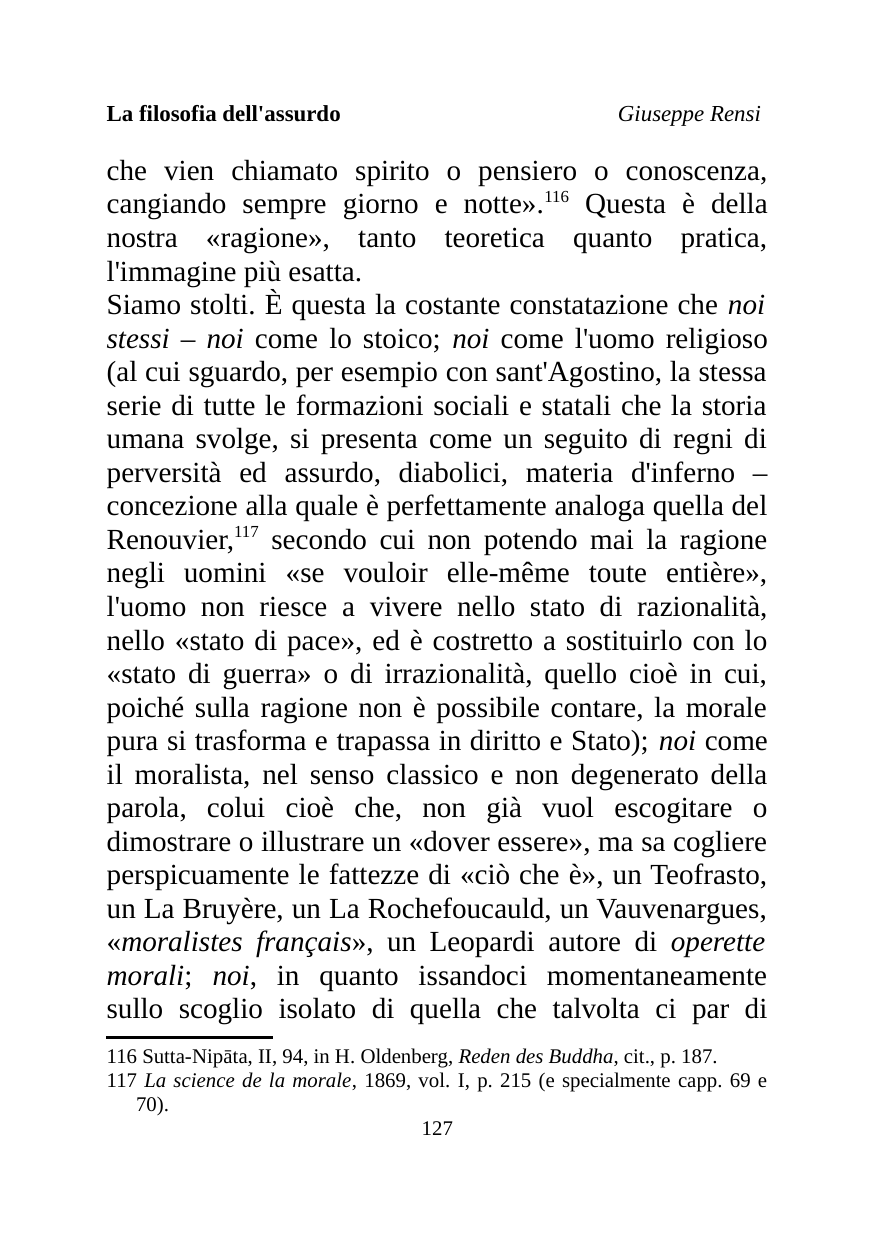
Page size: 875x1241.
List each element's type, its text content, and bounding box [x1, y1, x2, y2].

text Sutta-Nipāta, II, 94, in H. Oldenberg, Reden des Buddha, cit., p. 187. [106, 1043, 768, 1068]
text Siamo stolti. È questa la costante constatazione che noi stessi – noi come lo stoico; noi come l'uomo religioso (al cui sguardo, per esempio con sant'Agostino, la stessa serie di tutte le formazioni sociali e statali che la storia umana svolge, si presenta come un seguito di regni di perversità ed assurdo, diabolici, materia d'inferno – concezione alla quale è perfettamente analoga quella del Renouvier, secondo cui non potendo mai la ragione negli uomini «se vouloir elle-même toute entière», l'uomo non riesce a vivere nello stato di razionalità, nello «stato di pace», ed è costretto a sostituirlo con lo «stato di guerra» o di irrazionalità, quello cioè in cui, poiché sulla ragione non è possibile contare, la morale pura si trasforma e trapassa in diritto e Stato); noi come il moralista, nel senso classico e non degenerato della parola, colui cioè che, non già vuol escogitare o dimostrare o illustrare un «dover essere», ma sa cogliere perspicuamente le fattezze di «ciò che è», un Teofrasto, un La Bruyère, un La Rochefoucauld, un Vauvenargues, «moralistes français», un Leopardi autore di operette morali; noi, in quanto issandoci momentaneamente sullo scoglio isolato di quella che talvolta ci par di [106, 287, 768, 1025]
text che vien chiamato spirito o pensiero o conoscenza, cangiando sempre giorno e notte». Questa è della nostra «ragione», tanto teoretica quanto pratica, l'immagine più esatta. [106, 153, 768, 287]
text La science de la morale, 1869, vol. I, p. 215 (e specialmente capp. 69 e 70). [106, 1068, 768, 1116]
